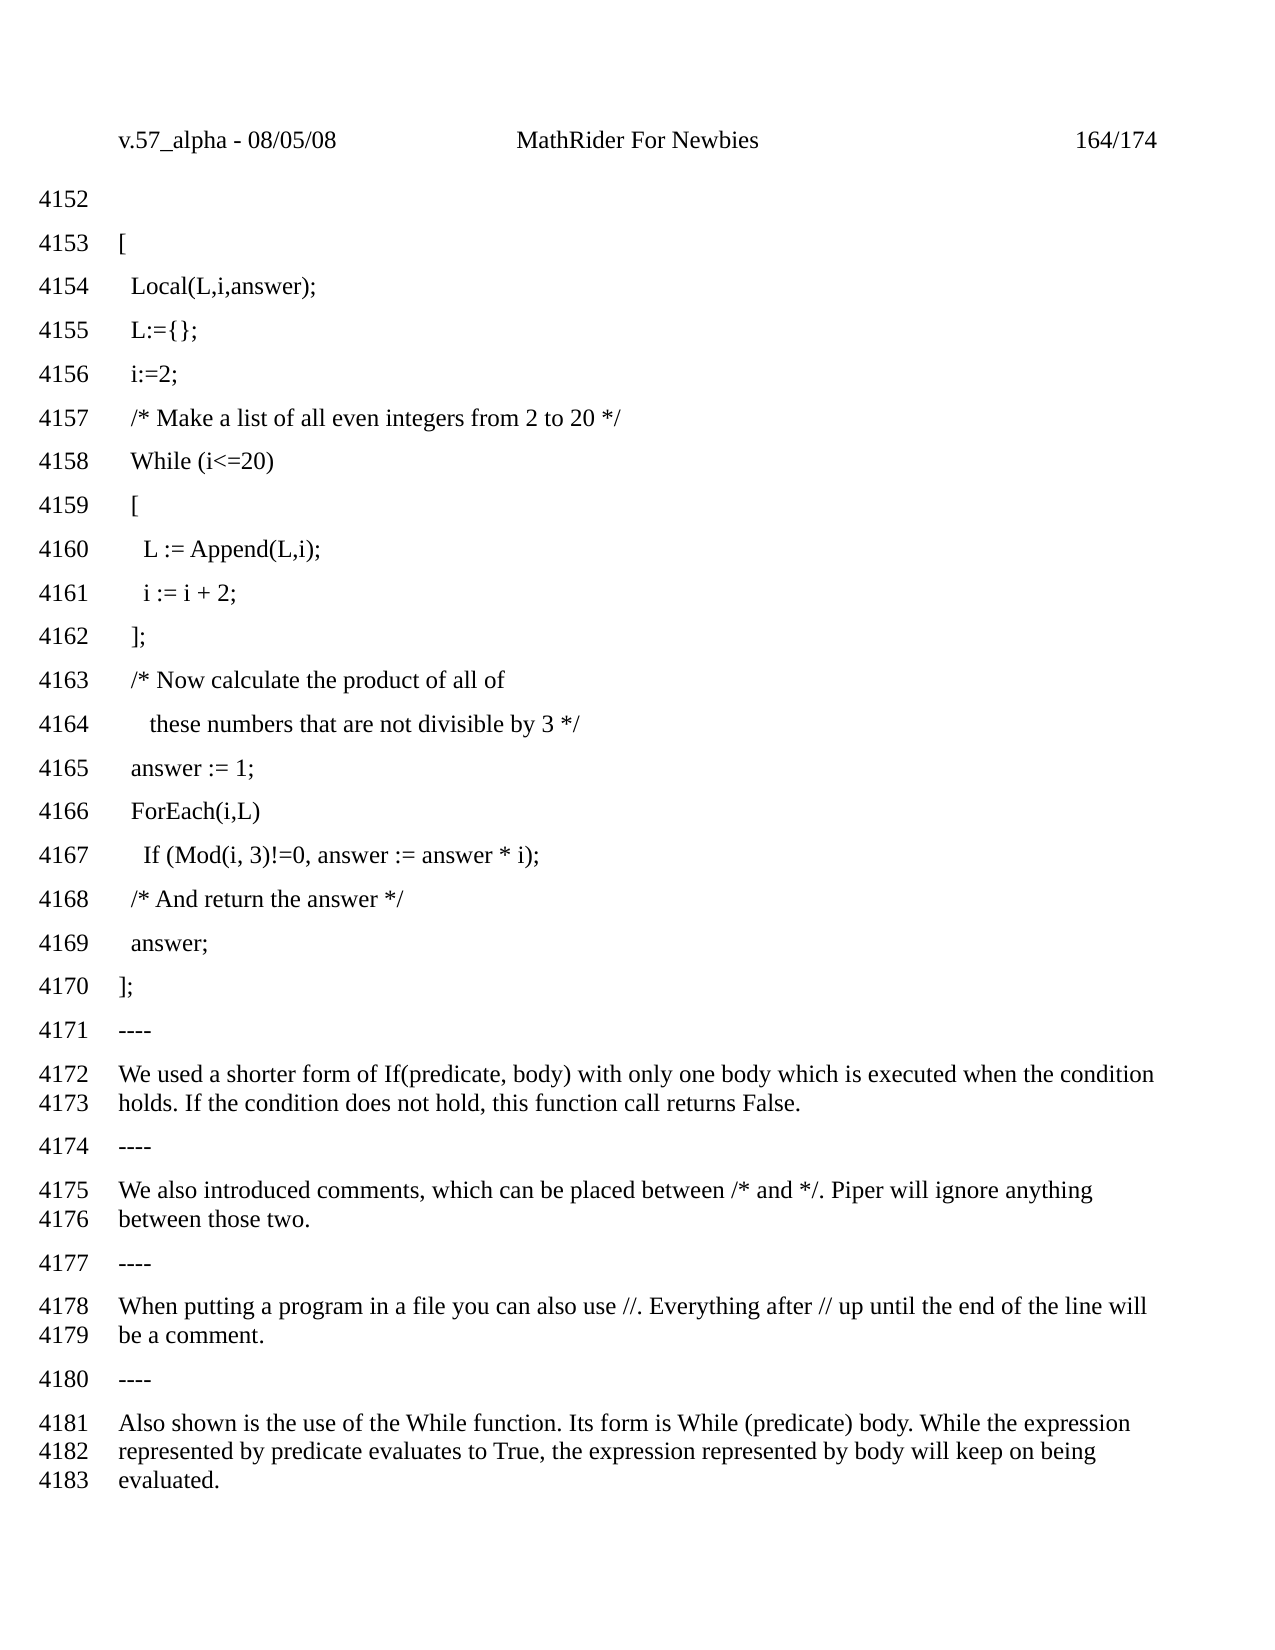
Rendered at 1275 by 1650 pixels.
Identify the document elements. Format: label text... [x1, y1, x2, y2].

text /* Now calculate the product of all of [118, 665, 1157, 694]
text ---- [118, 1364, 1157, 1393]
text /* And return the answer */ [118, 884, 1157, 913]
text i:=2; [118, 359, 1157, 388]
text L := Append(L,i); [118, 534, 1157, 563]
text Also shown is the use of the While function. Its form is While (predicate) body. While the expression represented by predicate evaluates to True, the expression represented by body will keep on being evaluated. [118, 1408, 1157, 1494]
text answer := 1; [118, 753, 1157, 781]
text ---- [118, 1131, 1157, 1160]
text ForEach(i,L) [118, 796, 1157, 825]
text [ [118, 228, 1157, 256]
text i := i + 2; [118, 578, 1157, 606]
text answer; [118, 928, 1157, 956]
text While (i<=20) [118, 446, 1157, 475]
text Local(L,i,answer); [118, 271, 1157, 300]
text If (Mod(i, 3)!=0, answer := answer * i); [118, 840, 1157, 869]
text ]; [118, 621, 1157, 650]
text ---- [118, 1015, 1157, 1044]
text /* Make a list of all even integers from 2 to 20 */ [118, 403, 1157, 431]
text When putting a program in a file you can also use //. Everything after // up until the end of the line will be a comment. [118, 1291, 1157, 1349]
text We used a shorter form of If(predicate, body) with only one body which is executed when the condition holds. If the condition does not hold, this function call returns False. [118, 1059, 1157, 1116]
text ]; [118, 971, 1157, 1000]
text ---- [118, 1248, 1157, 1276]
text [ [118, 490, 1157, 519]
text We also introduced comments, which can be placed between /* and */. Piper will ignore anything between those two. [118, 1175, 1157, 1233]
text these numbers that are not divisible by 3 */ [118, 709, 1157, 738]
text L:={}; [118, 315, 1157, 344]
